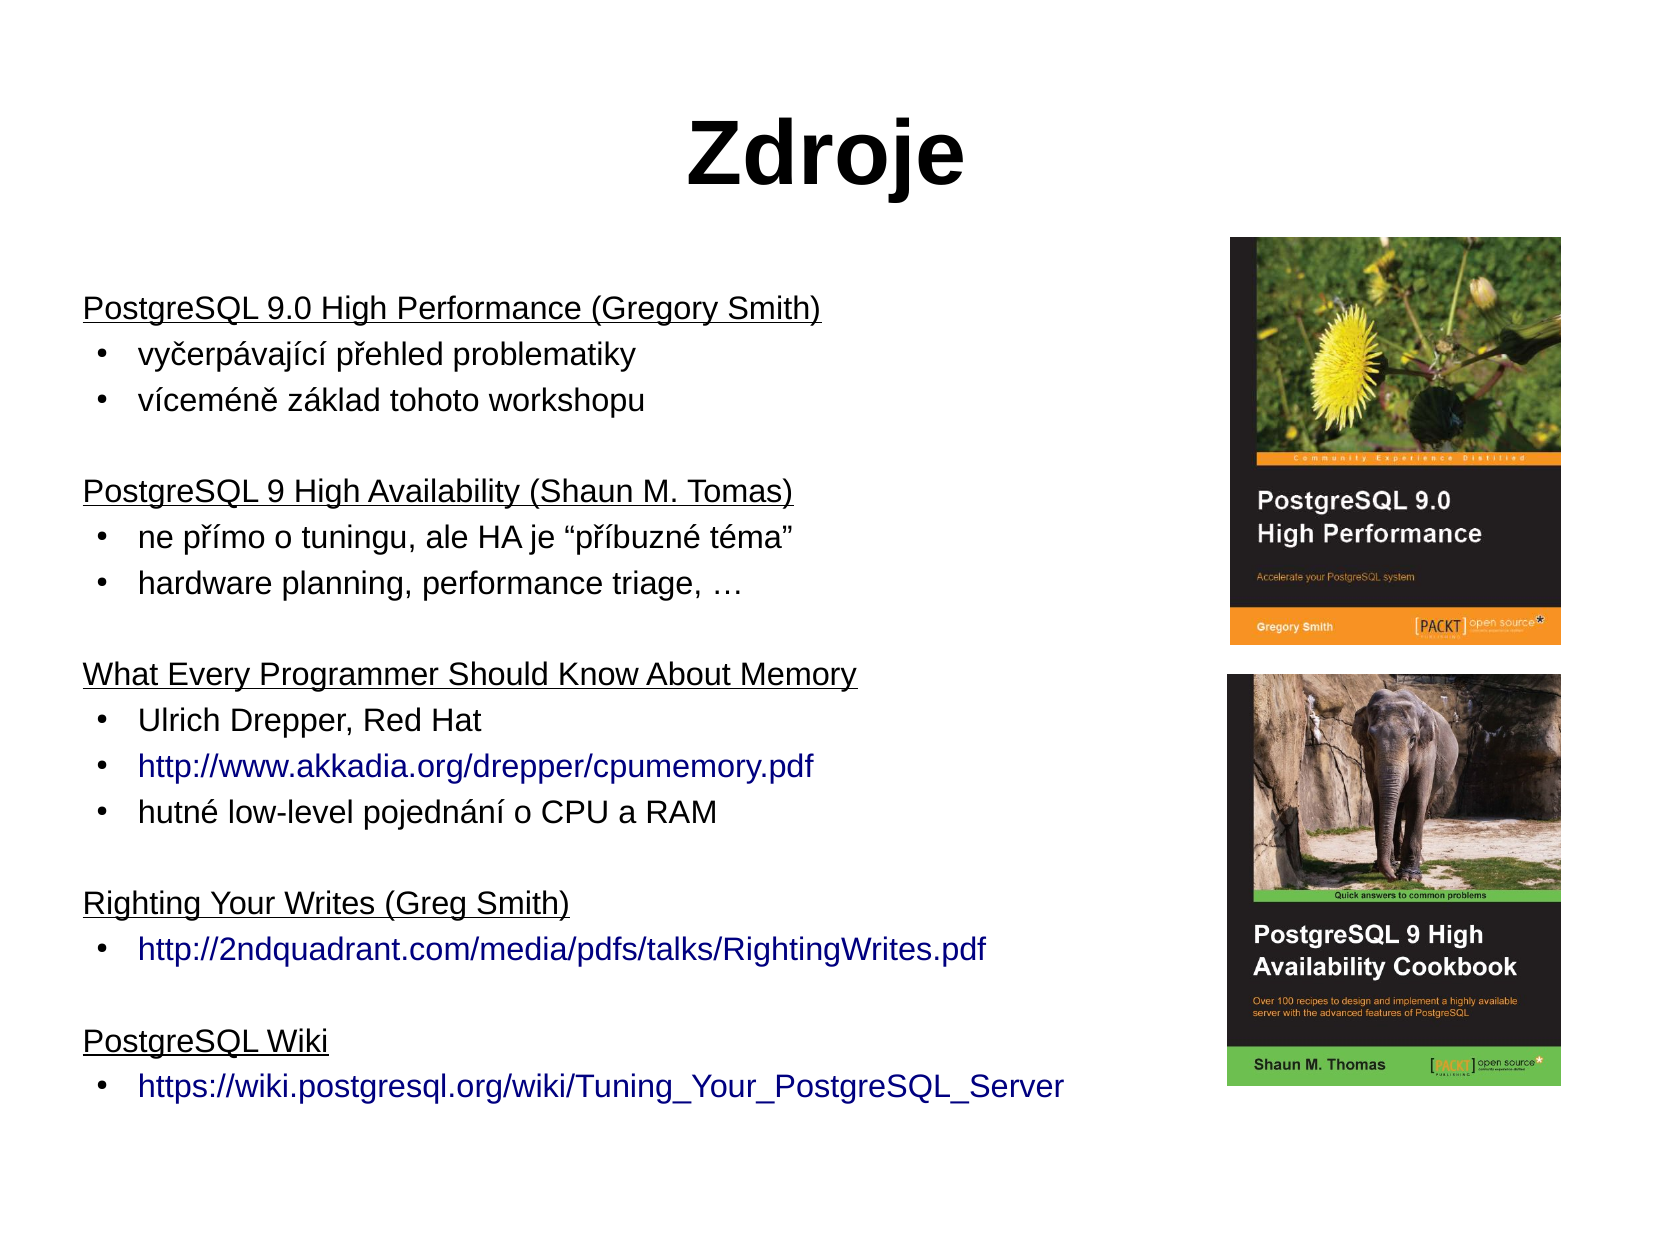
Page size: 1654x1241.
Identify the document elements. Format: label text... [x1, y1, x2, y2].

picture [1227, 674, 1561, 1086]
list PostgreSQL 9.0 High Performance (Gregory Smith) vyčerpávající přehled problematiky víceméně základ tohoto workshopu PostgreSQL 9 High Availability (Shaun M. Tomas) ne přímo o tuningu, ale HA je “příbuzné téma” hardware planning, performance triage, … What Every Programmer Should Know About Memory Ulrich Drepper, Red Hat http://www.akkadia.org/drepper/cpumemory.pdf hutné low-level pojednání o CPU a RAM Righting Your Writes (Greg Smith) http://2ndquadrant.com/media/pdfs/talks/RightingWrites.pdf PostgreSQL Wiki https://wiki.postgresql.org/wiki/Tuning_Your_PostgreSQL_Server [82, 290, 1538, 1111]
title Zdroje [82, 49, 1571, 257]
picture [1230, 237, 1561, 646]
